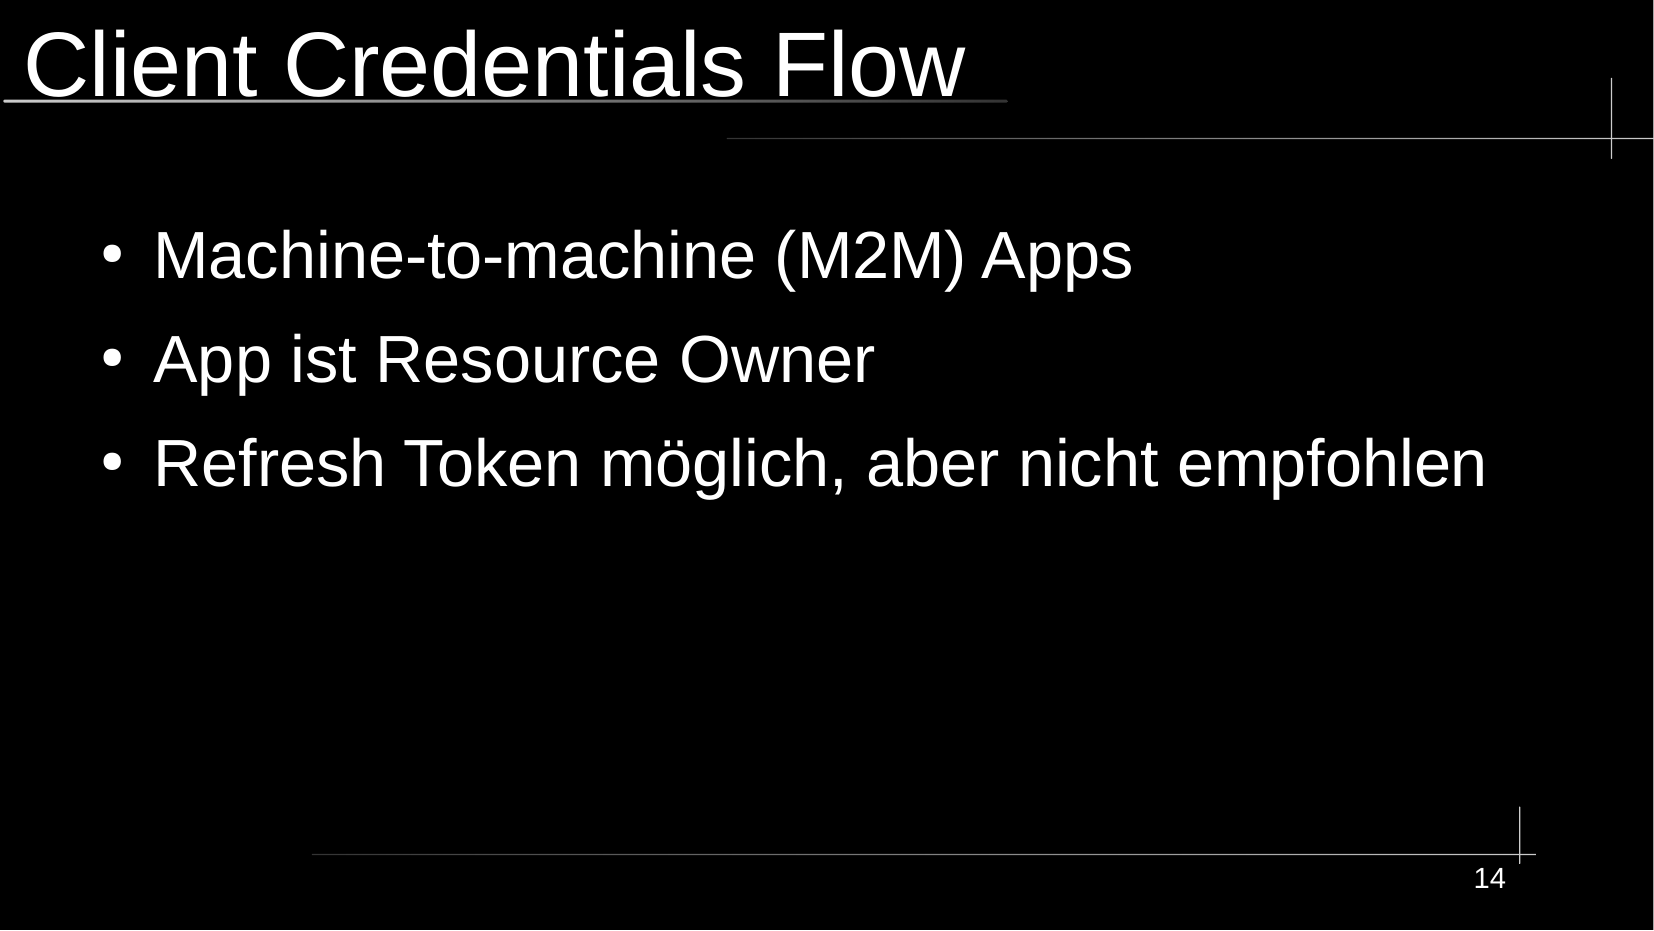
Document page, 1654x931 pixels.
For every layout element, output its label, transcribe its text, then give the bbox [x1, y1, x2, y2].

title Client Credentials Flow [23, 11, 1589, 119]
list Machine-to-machine (M2M) Apps App ist Resource Owner Refresh Token möglich, aber nicht empfohlen [82, 217, 1571, 758]
